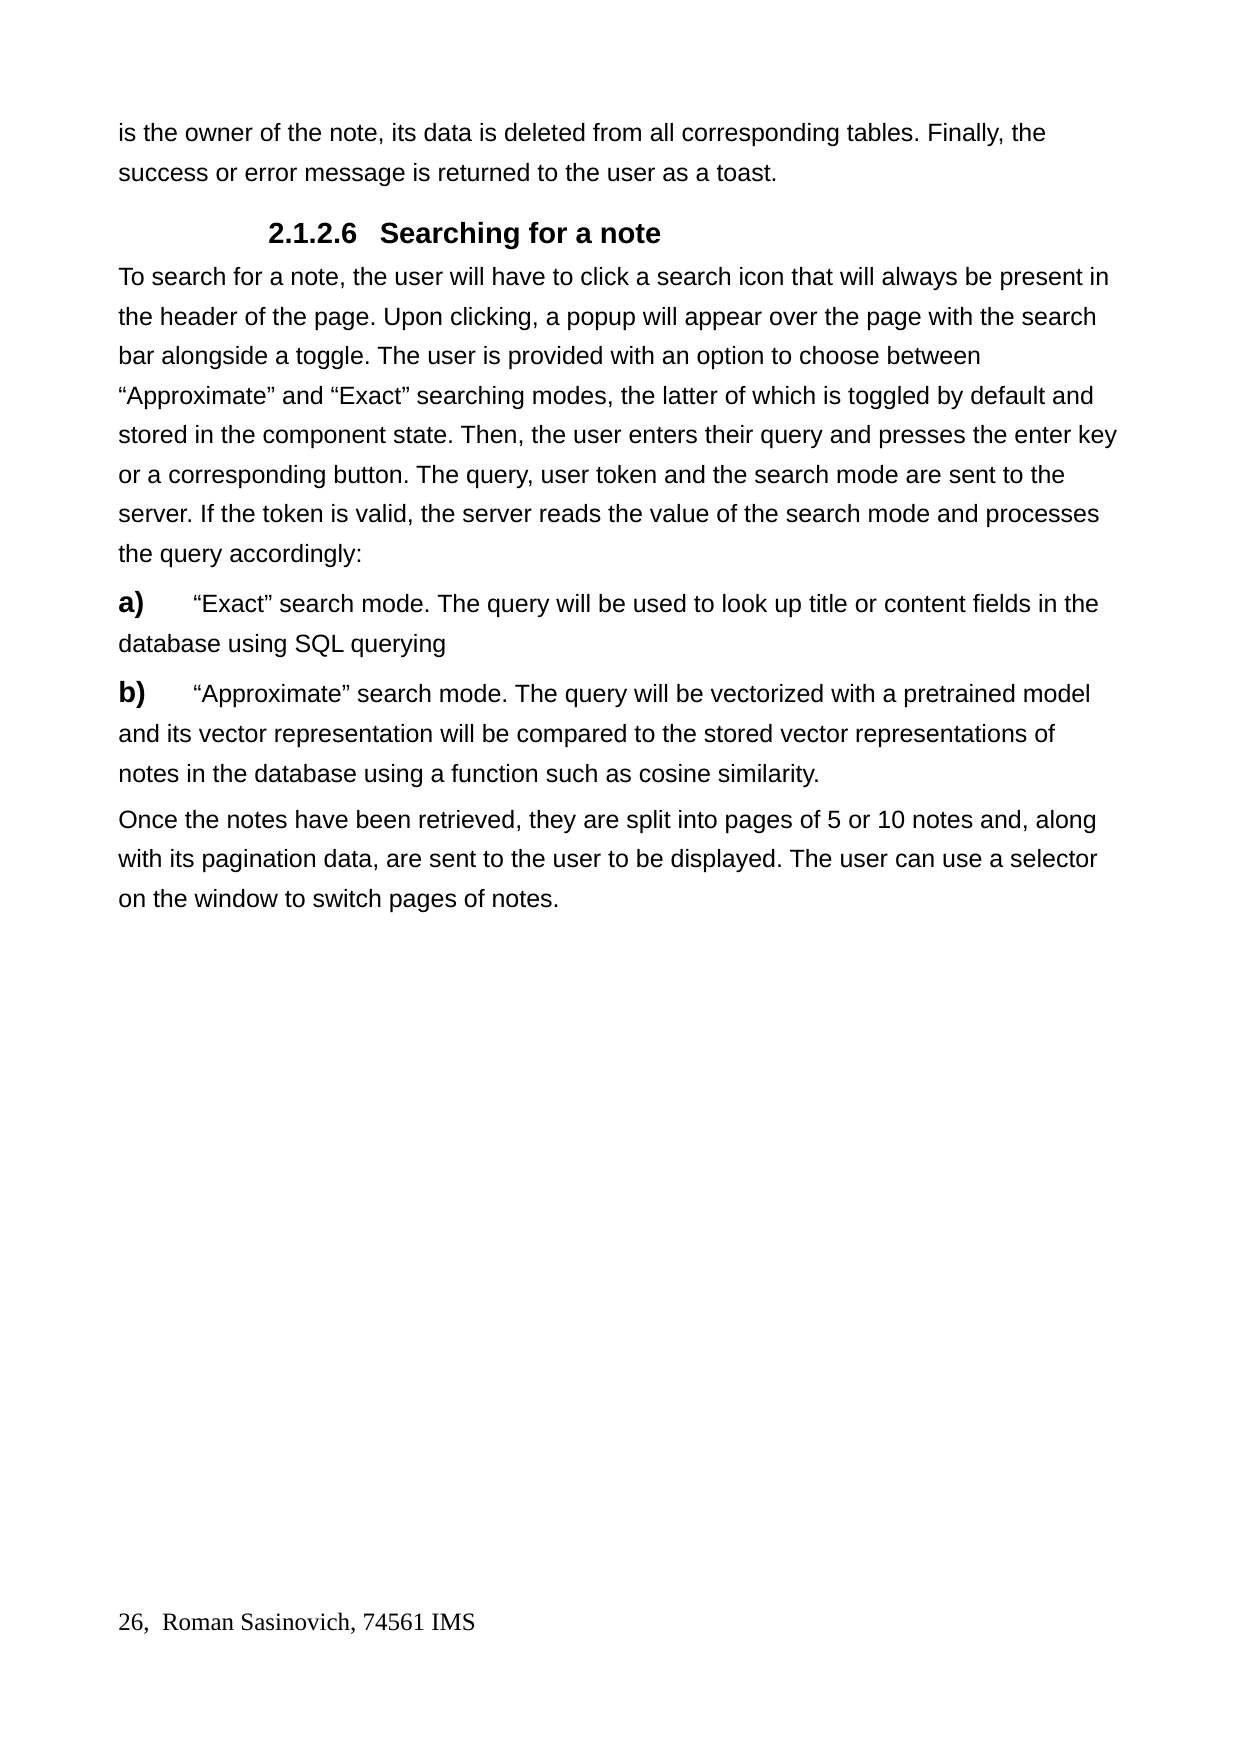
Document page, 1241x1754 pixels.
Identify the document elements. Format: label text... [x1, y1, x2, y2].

subtitle Searching for a note [268, 216, 1122, 249]
list is the owner of the note, its data is deleted from all corresponding tables. Finally, the success or error message is returned to the user as a toast. [118, 118, 1122, 186]
list “Approximate” search mode. The query will be vectorized with a pretrained model and its vector representation will be compared to the stored vector representations of notes in the database using a function such as cosine similarity. [118, 675, 1122, 788]
list “Exact” search mode. The query will be used to look up title or content fields in the database using SQL querying [118, 585, 1122, 658]
list Once the notes have been retrieved, they are split into pages of 5 or 10 notes and, along with its pagination data, are sent to the user to be displayed. The user can use a selector on the window to switch pages of notes. [118, 805, 1122, 913]
list To search for a note, the user will have to click a search icon that will always be present in the header of the page. Upon clicking, a popup will appear over the page with the search bar alongside a toggle. The user is provided with an option to choose between “Approximate” and “Exact” searching modes, the latter of which is toggled by default and stored in the component state. Then, the user enters their query and presses the enter key or a corresponding button. The query, user token and the search mode are sent to the server. If the token is valid, the server reads the value of the search mode and processes the query accordingly: [118, 262, 1122, 568]
